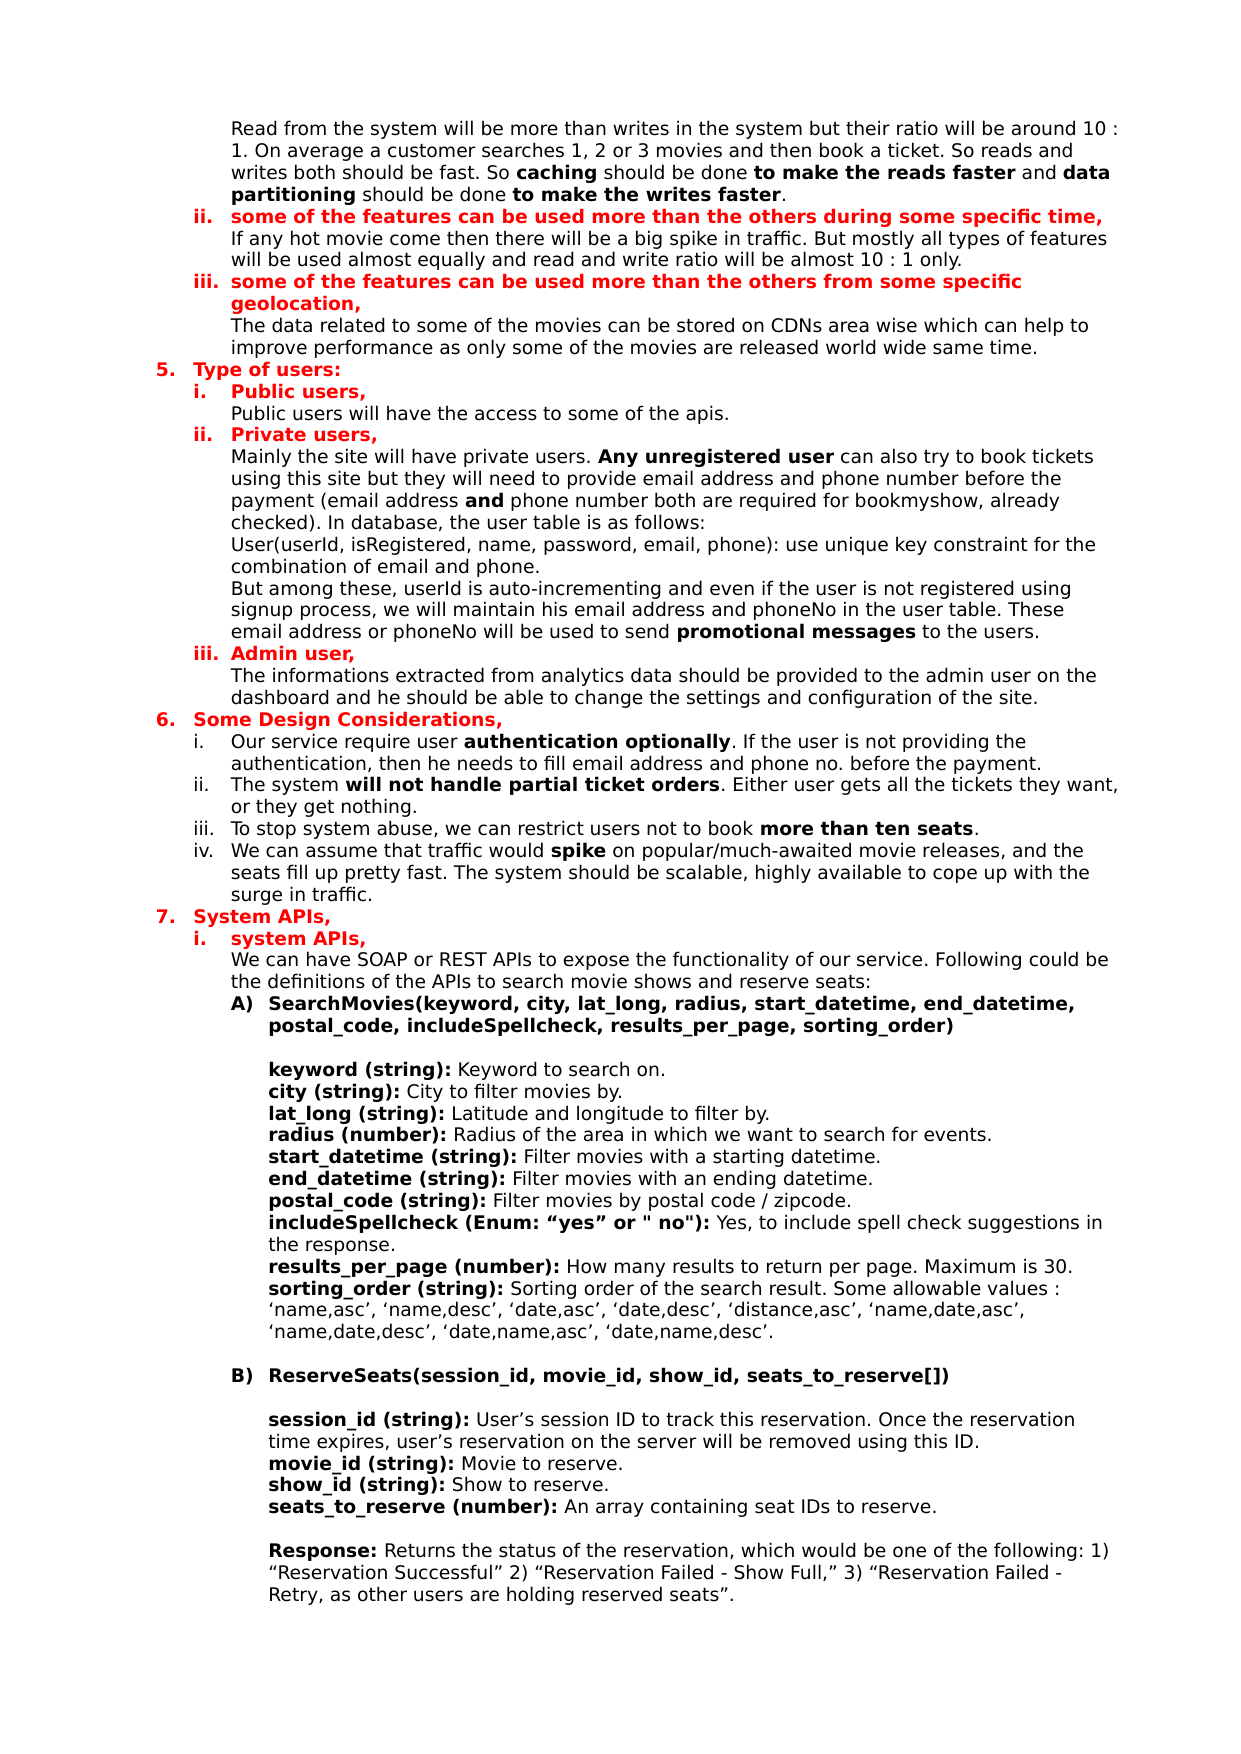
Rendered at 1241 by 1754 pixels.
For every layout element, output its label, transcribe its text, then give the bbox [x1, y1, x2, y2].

list city (string): City to filter movies by. [231, 1081, 1122, 1102]
list system APIs, [193, 927, 1122, 949]
list Read from the system will be more than writes in the system but their ratio will be around 10 : 1. On average a customer searches 1, 2 or 3 movies and then book a ticket. So reads and writes both should be fast. So caching should be done to make the reads faster and data partitioning should be done to make the writes faster. [193, 118, 1122, 206]
list keyword (string): Keyword to search on. [231, 1059, 1122, 1081]
list lat_long (string): Latitude and longitude to filter by. [231, 1102, 1122, 1124]
list start_datetime (string): Filter movies with a starting datetime. [231, 1146, 1122, 1168]
list radius (number): Radius of the area in which we want to search for events. [231, 1124, 1122, 1146]
list results_per_page (number): How many results to return per page. Maximum is 30. [231, 1256, 1122, 1277]
list Type of users: [156, 359, 1122, 381]
list show_id (string): Show to reserve. [231, 1474, 1122, 1496]
list postal_code (string): Filter movies by postal code / zipcode. [231, 1190, 1122, 1212]
list The system will not handle partial ticket orders. Either user gets all the tickets they want, or they get nothing. [193, 774, 1122, 818]
list Public users will have the access to some of the apis. [193, 402, 1122, 424]
list To stop system abuse, we can restrict users not to book more than ten seats. [193, 818, 1122, 840]
list Admin user, [193, 643, 1122, 665]
list Some Design Considerations, [156, 709, 1122, 731]
list SearchMovies(keyword, city, lat_long, radius, start_datetime, end_datetime, postal_code, includeSpellcheck, results_per_page, sorting_order) [231, 993, 1122, 1037]
list seats_to_reserve (number): An array containing seat IDs to reserve. [231, 1496, 1122, 1518]
list Public users, [193, 381, 1122, 402]
list We can have SOAP or REST APIs to expose the functionality of our service. Following could be the definitions of the APIs to search movie shows and reserve seats: [193, 949, 1122, 993]
list sorting_order (string): Sorting order of the search result. Some allowable values : ‘name,asc’, ‘name,desc’, ‘date,asc’, ‘date,desc’, ‘distance,asc’, ‘name,date,asc’, ‘name,date,desc’, ‘date,name,asc’, ‘date,name,desc’. [231, 1277, 1122, 1343]
list ReserveSeats(session_id, movie_id, show_id, seats_to_reserve[]) [231, 1365, 1122, 1387]
list end_datetime (string): Filter movies with an ending datetime. [231, 1168, 1122, 1190]
list movie_id (string): Movie to reserve. [231, 1452, 1122, 1474]
list If any hot movie come then there will be a big spike in traffic. But mostly all types of features will be used almost equally and read and write ratio will be almost 10 : 1 only. [193, 227, 1122, 271]
list The informations extracted from analytics data should be provided to the admin user on the dashboard and he should be able to change the settings and configuration of the site. [193, 665, 1122, 709]
list We can assume that traffic would spike on popular/much-awaited movie releases, and the seats fill up pretty fast. The system should be scalable, highly available to cope up with the surge in traffic. [193, 840, 1122, 906]
list includeSpellcheck (Enum: “yes” or " no"): Yes, to include spell check suggestions in the response. [231, 1212, 1122, 1256]
list User(userId, isRegistered, name, password, email, phone): use unique key constraint for the combination of email and phone. [193, 534, 1122, 577]
list some of the features can be used more than the others from some specific geolocation, [193, 271, 1122, 315]
list Private users, [193, 424, 1122, 446]
list The data related to some of the movies can be stored on CDNs area wise which can help to improve performance as only some of the movies are released world wide same time. [193, 315, 1122, 359]
list Response: Returns the status of the reservation, which would be one of the following: 1) “Reservation Successful” 2) “Reservation Failed - Show Full,” 3) “Reservation Failed - Retry, as other users are holding reserved seats”. [231, 1540, 1122, 1606]
list session_id (string): User’s session ID to track this reservation. Once the reservation time expires, user’s reservation on the server will be removed using this ID. [231, 1409, 1122, 1452]
list some of the features can be used more than the others during some specific time, [193, 206, 1122, 227]
list Mainly the site will have private users. Any unregistered user can also try to book tickets using this site but they will need to provide email address and phone number before the payment (email address and phone number both are required for bookmyshow, already checked). In database, the user table is as follows: [193, 446, 1122, 534]
list Our service require user authentication optionally. If the user is not providing the authentication, then he needs to fill email address and phone no. before the payment. [193, 731, 1122, 774]
list System APIs, [156, 906, 1122, 927]
list But among these, userId is auto-incrementing and even if the user is not registered using signup process, we will maintain his email address and phoneNo in the user table. These email address or phoneNo will be used to send promotional messages to the users. [193, 577, 1122, 643]
